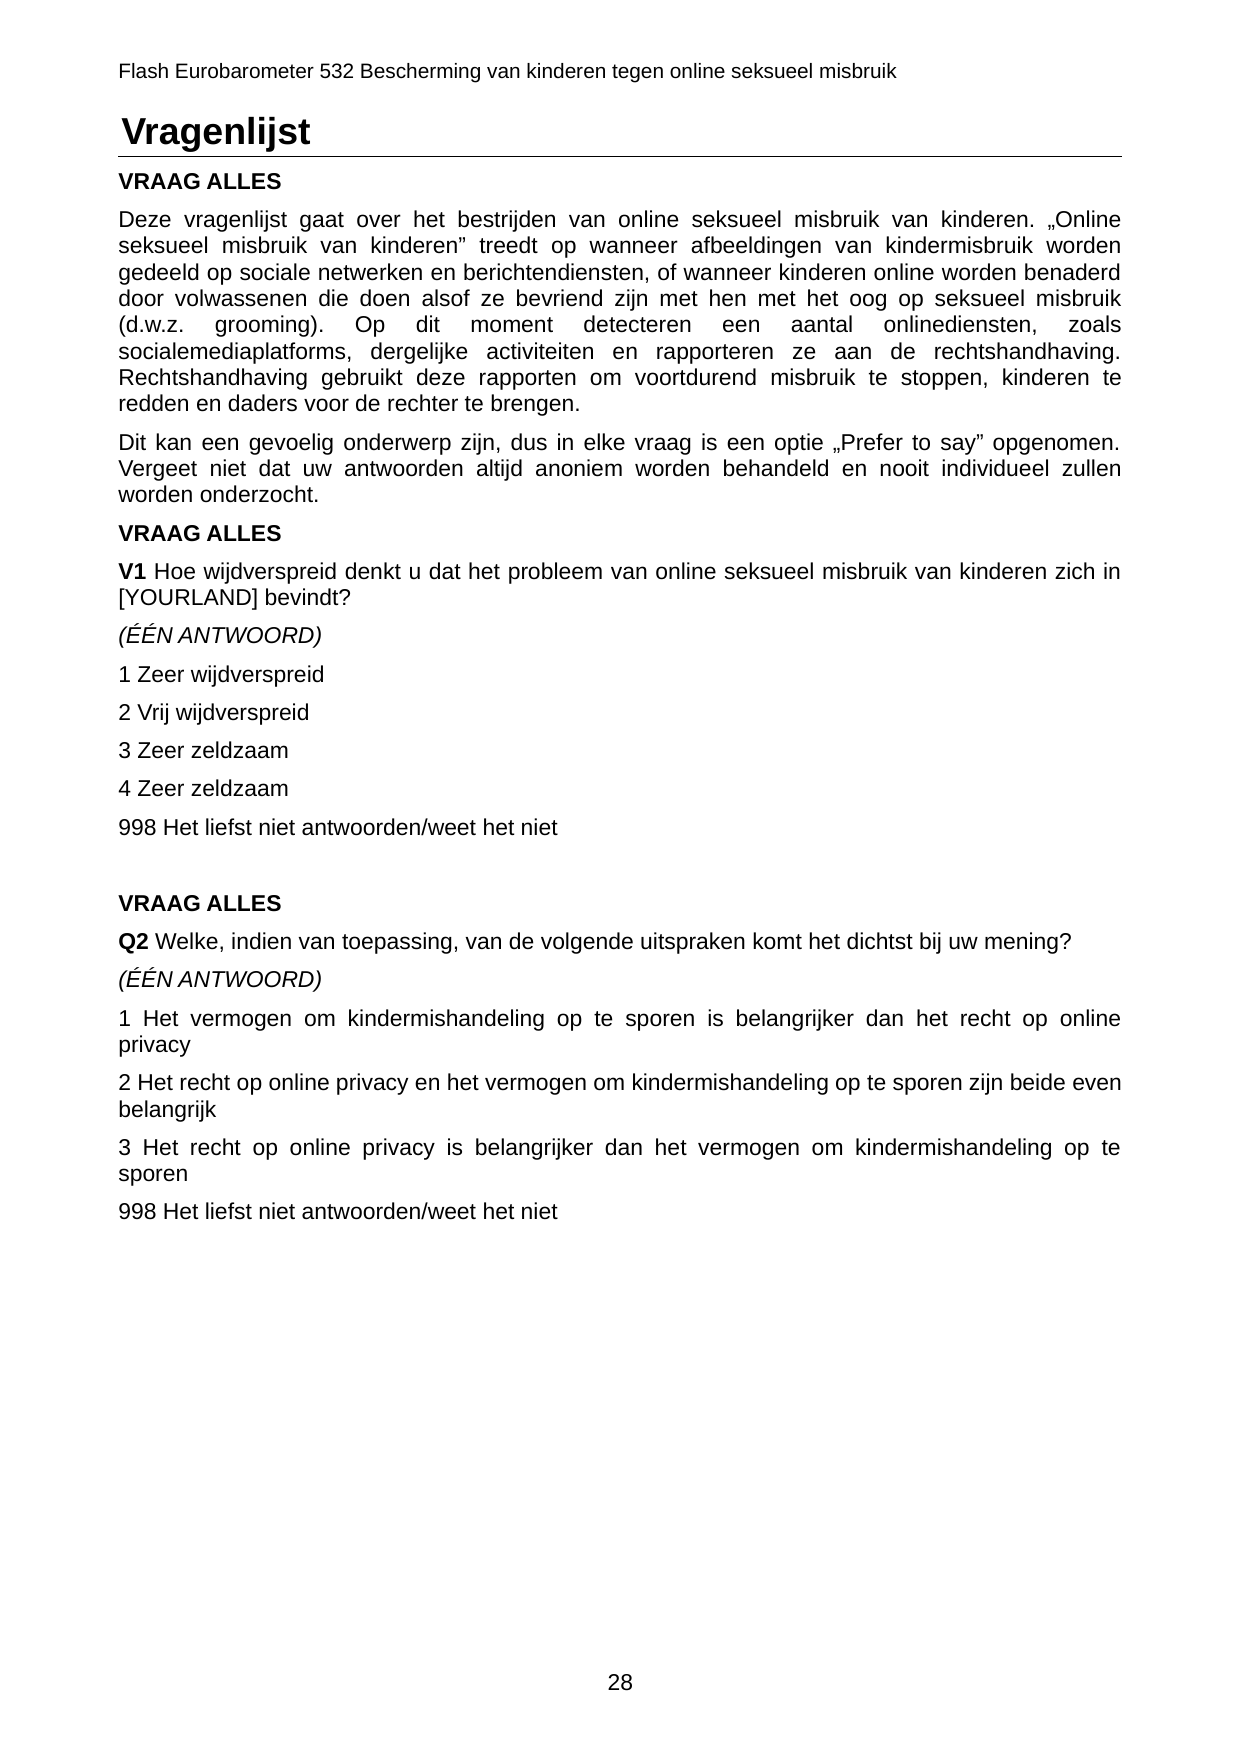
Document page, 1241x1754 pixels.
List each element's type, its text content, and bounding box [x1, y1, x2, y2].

text VRAAG ALLES [118, 519, 1122, 546]
text 2 Het recht op online privacy en het vermogen om kindermishandeling op te sporen zijn beide even belangrijk [118, 1069, 1122, 1122]
text Dit kan een gevoelig onderwerp zijn, dus in elke vraag is een optie „Prefer to say” opgenomen. Vergeet niet dat uw antwoorden altijd anoniem worden behandeld en nooit individueel zullen worden onderzocht. [118, 428, 1122, 508]
text V1 Hoe wijdverspreid denkt u dat het probleem van online seksueel misbruik van kinderen zich in [YOURLAND] bevindt? [118, 558, 1122, 610]
text 4 Zeer zeldzaam [118, 775, 1122, 802]
text Deze vragenlijst gaat over het bestrijden van online seksueel misbruik van kinderen. „Online seksueel misbruik van kinderen” treedt op wanneer afbeeldingen van kindermisbruik worden gedeeld op sociale netwerken en berichtendiensten, of wanneer kinderen online worden benaderd door volwassenen die doen alsof ze bevriend zijn met hen met het oog op seksueel misbruik (d.w.z. grooming). Op dit moment detecteren een aantal onlinediensten, zoals socialemediaplatforms, dergelijke activiteiten en rapporteren ze aan de rechtshandhaving. Rechtshandhaving gebruikt deze rapporten om voortdurend misbruik te stoppen, kinderen te redden en daders voor de rechter te brengen. [118, 206, 1122, 417]
subtitle Vragenlijst [118, 107, 1122, 156]
text 998 Het liefst niet antwoorden/weet het niet [118, 1198, 1122, 1225]
text 2 Vrij wijdverspreid [118, 699, 1122, 725]
text (ÉÉN ANTWOORD) [118, 966, 1122, 993]
text 1 Het vermogen om kindermishandeling op te sporen is belangrijker dan het recht op online privacy [118, 1004, 1122, 1057]
text 1 Zeer wijdverspreid [118, 661, 1122, 687]
text VRAAG ALLES [118, 890, 1122, 916]
text (ÉÉN ANTWOORD) [118, 622, 1122, 649]
text 3 Zeer zeldzaam [118, 737, 1122, 763]
text Q2 Welke, indien van toepassing, van de volgende uitspraken komt het dichtst bij uw mening? [118, 928, 1122, 954]
text 3 Het recht op online privacy is belangrijker dan het vermogen om kindermishandeling op te sporen [118, 1134, 1122, 1186]
text VRAAG ALLES [118, 168, 1122, 194]
text 998 Het liefst niet antwoorden/weet het niet [118, 813, 1122, 840]
